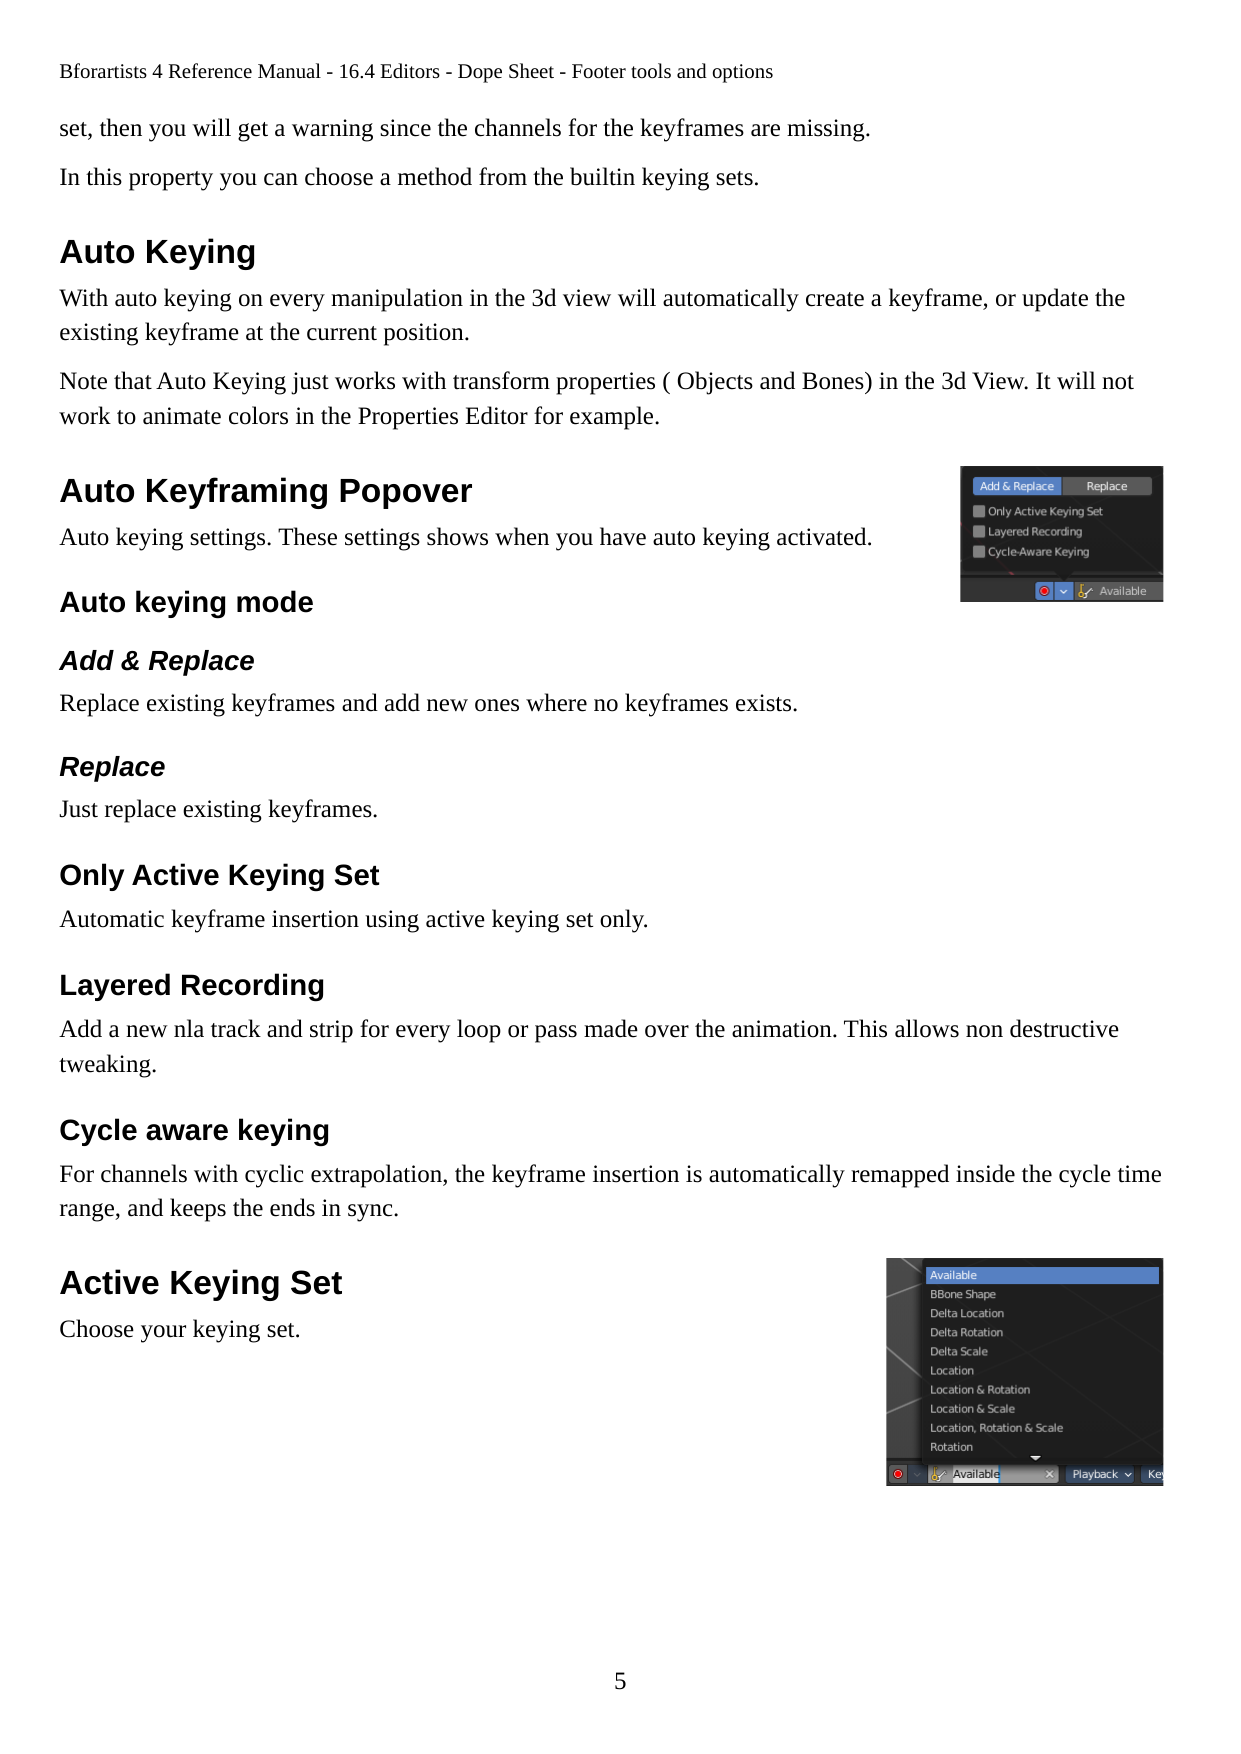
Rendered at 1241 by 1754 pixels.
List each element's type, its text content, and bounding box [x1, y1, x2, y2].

text Note that Auto Keying just works with transform properties ( Objects and Bones) in the 3d View. It will not work to animate colors in the Properties Editor for example. [59, 366, 1181, 429]
text Add a new nla track and strip for every loop or pass made over the animation. This allows non destructive tweaking. [59, 1014, 1181, 1077]
subtitle Layered Recording [59, 968, 1181, 1002]
subtitle [1164, 1263, 1181, 1302]
text Automatic keyframe insertion using active keying set only. [59, 904, 1181, 933]
picture [960, 466, 1164, 602]
text set, then you will get a warning since the channels for the keyframes are missing. [59, 113, 1181, 141]
text In this property you can choose a method from the builtin keying sets. [59, 162, 1181, 190]
subtitle Auto Keyframing Popover [59, 471, 960, 509]
text Just replace existing keyframes. [59, 794, 1181, 823]
text Choose your keying set. [59, 1314, 886, 1343]
text With auto keying on every manipulation in the 3d view will automatically create a keyframe, or update the existing keyframe at the current position. [59, 283, 1181, 346]
text Auto keying settings. These settings shows when you have auto keying activated. [59, 522, 960, 551]
subtitle Add & Replace [59, 644, 1181, 676]
text [1164, 1314, 1181, 1343]
subtitle Auto keying mode [59, 585, 1181, 619]
subtitle Cycle aware keying [59, 1112, 1181, 1146]
subtitle Active Keying Set [59, 1263, 886, 1302]
subtitle [1164, 471, 1181, 509]
subtitle Replace [59, 750, 1181, 782]
subtitle Auto Keying [59, 232, 1181, 270]
text Replace existing keyframes and add new ones where no keyframes exists. [59, 688, 1181, 717]
subtitle Only Active Keying Set [59, 858, 1181, 892]
text For channels with cyclic extrapolation, the keyframe insertion is automatically remapped inside the cycle time range, and keeps the ends in sync. [59, 1159, 1181, 1222]
picture [886, 1258, 1164, 1486]
